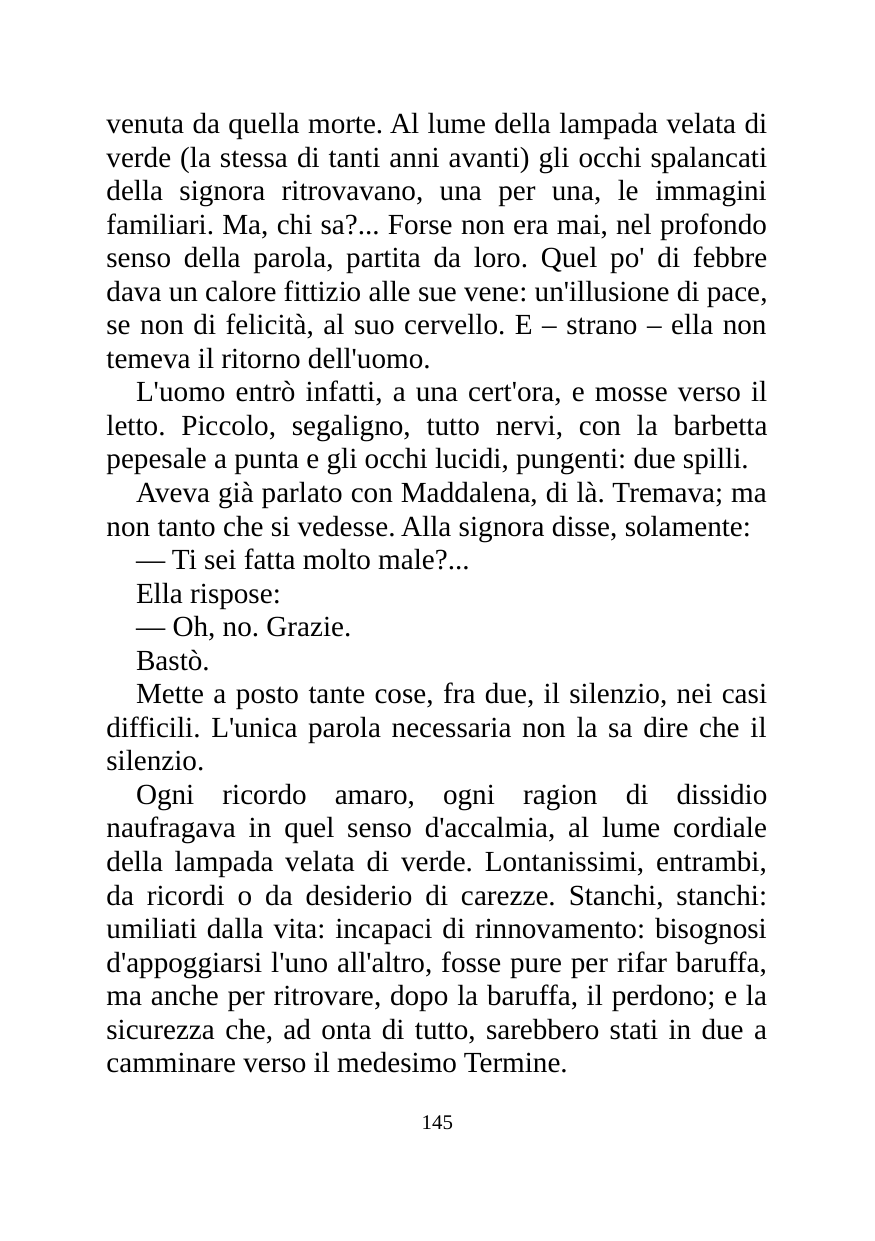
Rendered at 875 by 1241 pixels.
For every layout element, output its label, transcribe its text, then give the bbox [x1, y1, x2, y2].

text — Oh, no. Grazie. [106, 609, 768, 643]
text Bastò. [106, 643, 768, 676]
text Ogni ricordo amaro, ogni ragion di dissidio naufragava in quel senso d'accalmia, al lume cordiale della lampada velata di verde. Lontanissimi, entrambi, da ricordi o da desiderio di carezze. Stanchi, stanchi: umiliati dalla vita: incapaci di rinnovamento: bisognosi d'appoggiarsi l'uno all'altro, fosse pure per rifar baruffa, ma anche per ritrovare, dopo la baruffa, il perdono; e la sicurezza che, ad onta di tutto, sarebbero stati in due a camminare verso il medesimo Termine. [106, 777, 768, 1079]
text Ella rispose: [106, 576, 768, 609]
text venuta da quella morte. Al lume della lampada velata di verde (la stessa di tanti anni avanti) gli occhi spalancati della signora ritrovavano, una per una, le immagini familiari. Ma, chi sa?... Forse non era mai, nel profondo senso della parola, partita da loro. Quel po' di febbre dava un calore fittizio alle sue vene: un'illusione di pace, se non di felicità, al suo cervello. E – strano – ella non temeva il ritorno dell'uomo. [106, 106, 768, 374]
text L'uomo entrò infatti, a una cert'ora, e mosse verso il letto. Piccolo, segaligno, tutto nervi, con la barbetta pepesale a punta e gli occhi lucidi, pungenti: due spilli. [106, 374, 768, 475]
text — Ti sei fatta molto male?... [106, 542, 768, 576]
text Aveva già parlato con Maddalena, di là. Tremava; ma non tanto che si vedesse. Alla signora disse, solamente: [106, 475, 768, 542]
text Mette a posto tante cose, fra due, il silenzio, nei casi difficili. L'unica parola necessaria non la sa dire che il silenzio. [106, 676, 768, 777]
